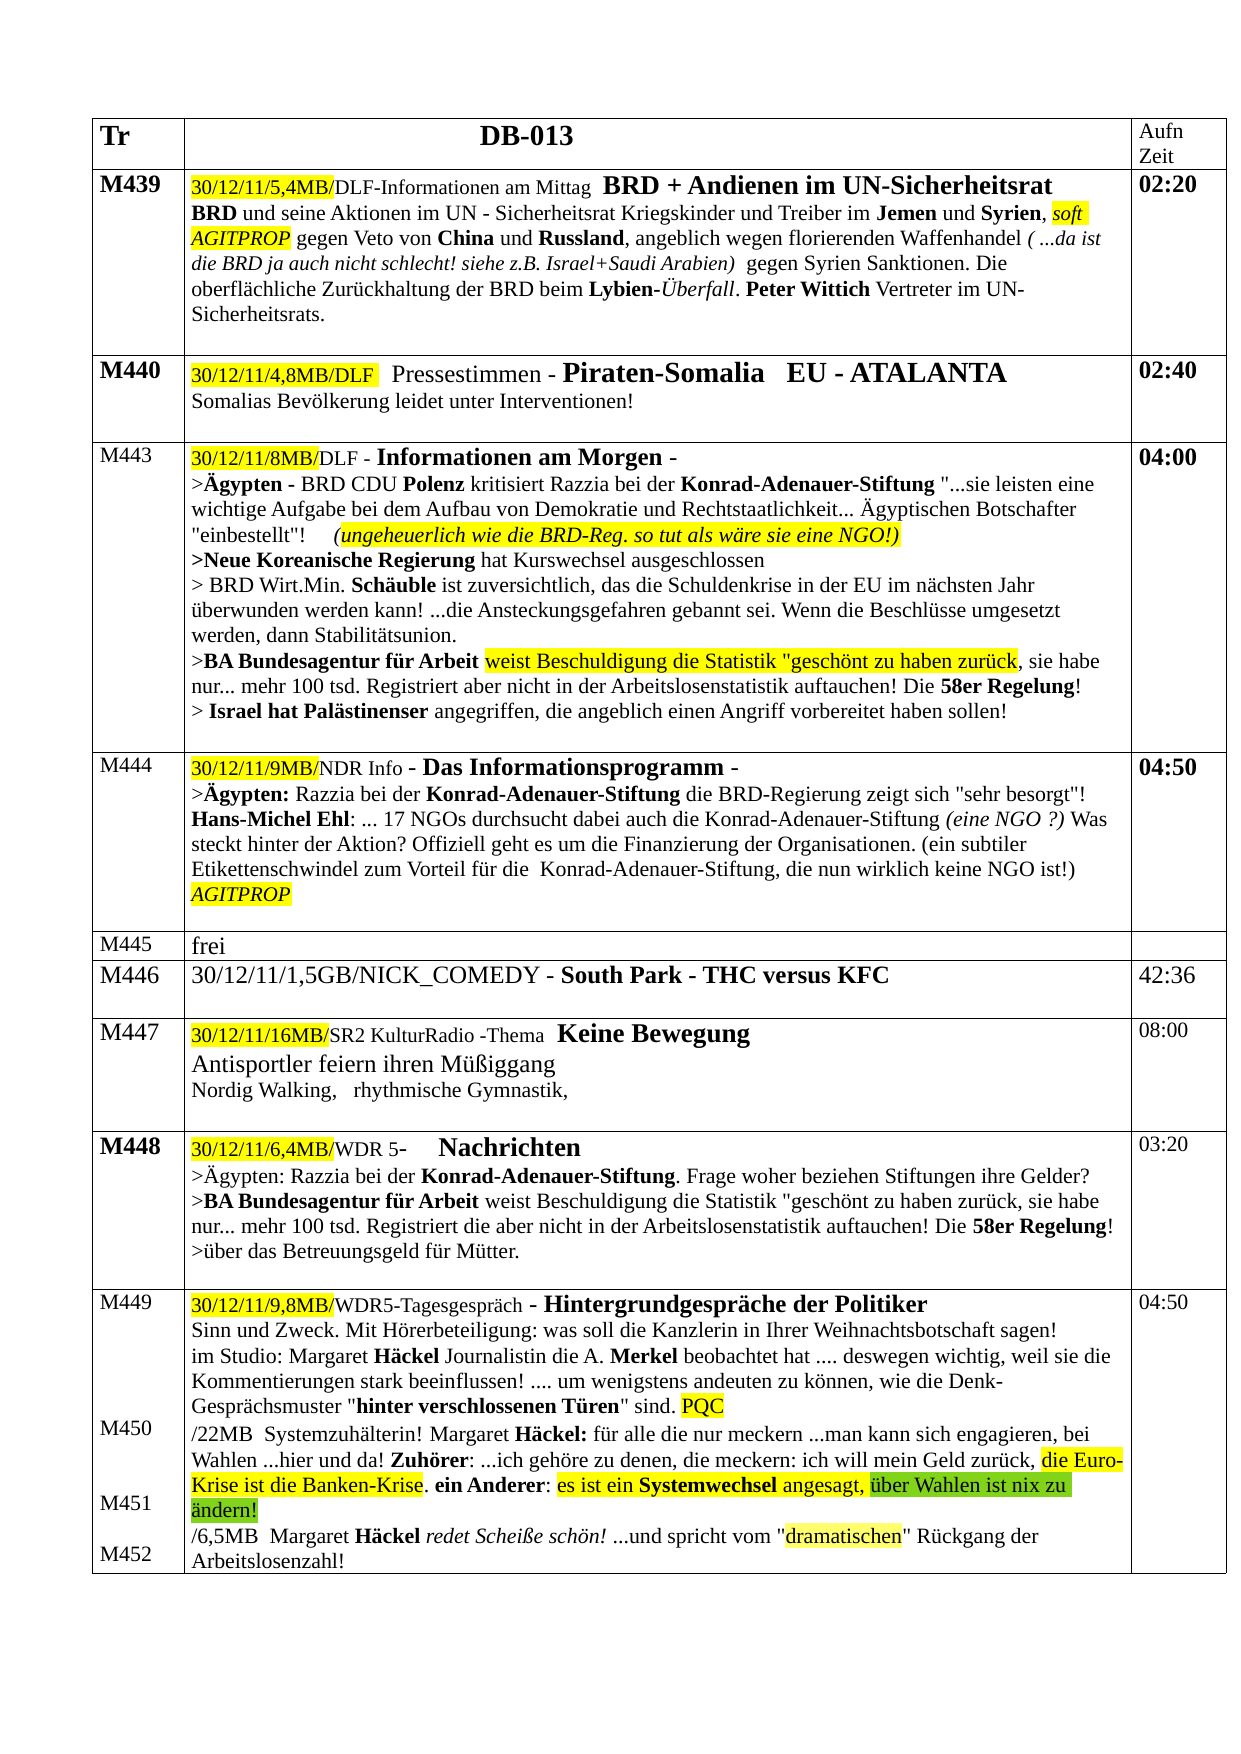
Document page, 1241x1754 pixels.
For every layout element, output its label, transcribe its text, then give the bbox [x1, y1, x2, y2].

table_cell 08:00 [1132, 1019, 1226, 1131]
table_cell 04:50 [1132, 1290, 1226, 1573]
table_cell 03:20 [1132, 1132, 1226, 1289]
table_cell M445 [93, 932, 184, 960]
table_cell M449 M450 M451 M452 [93, 1290, 184, 1573]
table_cell M440 [93, 356, 184, 442]
table_cell 30/12/11/8MB/DLF - Informationen am Morgen - >Ägypten - BRD CDU Polenz kritisiert Razzia bei der Konrad-Adenauer-Stiftung "...sie leisten eine wichtige Aufgabe bei dem Aufbau von Demokratie und Rechtstaatlichkeit... Ägyptischen Botschafter "einbestellt"! (ungeheuerlich wie die BRD-Reg. so tut als wäre sie eine NGO!) >Neue Koreanische Regierung hat Kurswechsel ausgeschlossen > BRD Wirt.Min. Schäuble ist zuversichtlich, das die Schuldenkrise in der EU im nächsten Jahr überwunden werden kann! ...die Ansteckungsgefahren gebannt sei. Wenn die Beschlüsse umgesetzt werden, dann Stabilitätsunion. >BA Bundesagentur für Arbeit weist Beschuldigung die Statistik "geschönt zu haben zurück, sie habe nur... mehr 100 tsd. Registriert aber nicht in der Arbeitslosenstatistik auftauchen! Die 58er Regelung! > Israel hat Palästinenser angegriffen, die angeblich einen Angriff vorbereitet haben sollen! [185, 443, 1131, 752]
table_cell 42:36 [1132, 961, 1226, 1017]
table_header Aufn Zeit [1132, 119, 1226, 169]
table_cell M448 [93, 1132, 184, 1289]
table_cell 30/12/11/4,8MB/DLF Pressestimmen - Piraten-Somalia EU - ATALANTA Somalias Bevölkerung leidet unter Interventionen! [185, 356, 1131, 442]
table_cell 30/12/11/1,5GB/NICK_COMEDY - South Park - THC versus KFC [185, 961, 1131, 1017]
table_cell 04:00 [1132, 443, 1226, 752]
table_cell M447 [93, 1019, 184, 1131]
table_cell 30/12/11/16MB/SR2 KulturRadio -Thema Keine Bewegung Antisportler feiern ihren Müßiggang Nordig Walking, rhythmische Gymnastik, [185, 1019, 1131, 1131]
table_cell M439 [93, 170, 184, 355]
table_cell M446 [93, 961, 184, 1017]
table_cell 30/12/11/6,4MB/WDR 5- Nachrichten >Ägypten: Razzia bei der Konrad-Adenauer-Stiftung. Frage woher beziehen Stiftungen ihre Gelder? >BA Bundesagentur für Arbeit weist Beschuldigung die Statistik "geschönt zu haben zurück, sie habe nur... mehr 100 tsd. Registriert die aber nicht in der Arbeitslosenstatistik auftauchen! Die 58er Regelung! >über das Betreuungsgeld für Mütter. [185, 1132, 1131, 1289]
table_cell frei [185, 932, 1131, 960]
table_header DB-013 [185, 119, 1131, 169]
table_cell 02:20 [1132, 170, 1226, 355]
table_cell 30/12/11/5,4MB/DLF-Informationen am Mittag BRD + Andienen im UN-Sicherheitsrat BRD und seine Aktionen im UN - Sicherheitsrat Kriegskinder und Treiber im Jemen und Syrien, soft AGITPROP gegen Veto von China und Russland, angeblich wegen florierenden Waffenhandel ( ...da ist die BRD ja auch nicht schlecht! siehe z.B. Israel+Saudi Arabien) gegen Syrien Sanktionen. Die oberflächliche Zurückhaltung der BRD beim Lybien-Überfall. Peter Wittich Vertreter im UN-Sicherheitsrats. [185, 170, 1131, 355]
table_cell 30/12/11/9,8MB/WDR5-Tagesgespräch - Hintergrundgespräche der Politiker Sinn und Zweck. Mit Hörerbeteiligung: was soll die Kanzlerin in Ihrer Weihnachtsbotschaft sagen! im Studio: Margaret Häckel Journalistin die A. Merkel beobachtet hat .... deswegen wichtig, weil sie die Kommentierungen stark beeinflussen! .... um wenigstens andeuten zu können, wie die Denk-Gesprächsmuster "hinter verschlossenen Türen" sind. PQC /22MB Systemzuhälterin! Margaret Häckel: für alle die nur meckern ...man kann sich engagieren, bei Wahlen ...hier und da! Zuhörer: ...ich gehöre zu denen, die meckern: ich will mein Geld zurück, die Euro-Krise ist die Banken-Krise. ein Anderer: es ist ein Systemwechsel angesagt, über Wahlen ist nix zu ändern! /6,5MB Margaret Häckel redet Scheiße schön! ...und spricht vom "dramatischen" Rückgang der Arbeitslosenzahl! [185, 1290, 1131, 1573]
table_header Tr [93, 119, 184, 169]
table_cell M444 [93, 753, 184, 931]
table_cell 30/12/11/9MB/NDR Info - Das Informationsprogramm - >Ägypten: Razzia bei der Konrad-Adenauer-Stiftung die BRD-Regierung zeigt sich "sehr besorgt"! Hans-Michel Ehl: ... 17 NGOs durchsucht dabei auch die Konrad-Adenauer-Stiftung (eine NGO ?) Was steckt hinter der Aktion? Offiziell geht es um die Finanzierung der Organisationen. (ein subtiler Etikettenschwindel zum Vorteil für die Konrad-Adenauer-Stiftung, die nun wirklich keine NGO ist!) AGITPROP [185, 753, 1131, 931]
table_cell 04:50 [1132, 753, 1226, 931]
table_cell [1132, 932, 1226, 960]
table_cell 02:40 [1132, 356, 1226, 442]
table_cell M443 [93, 443, 184, 752]
